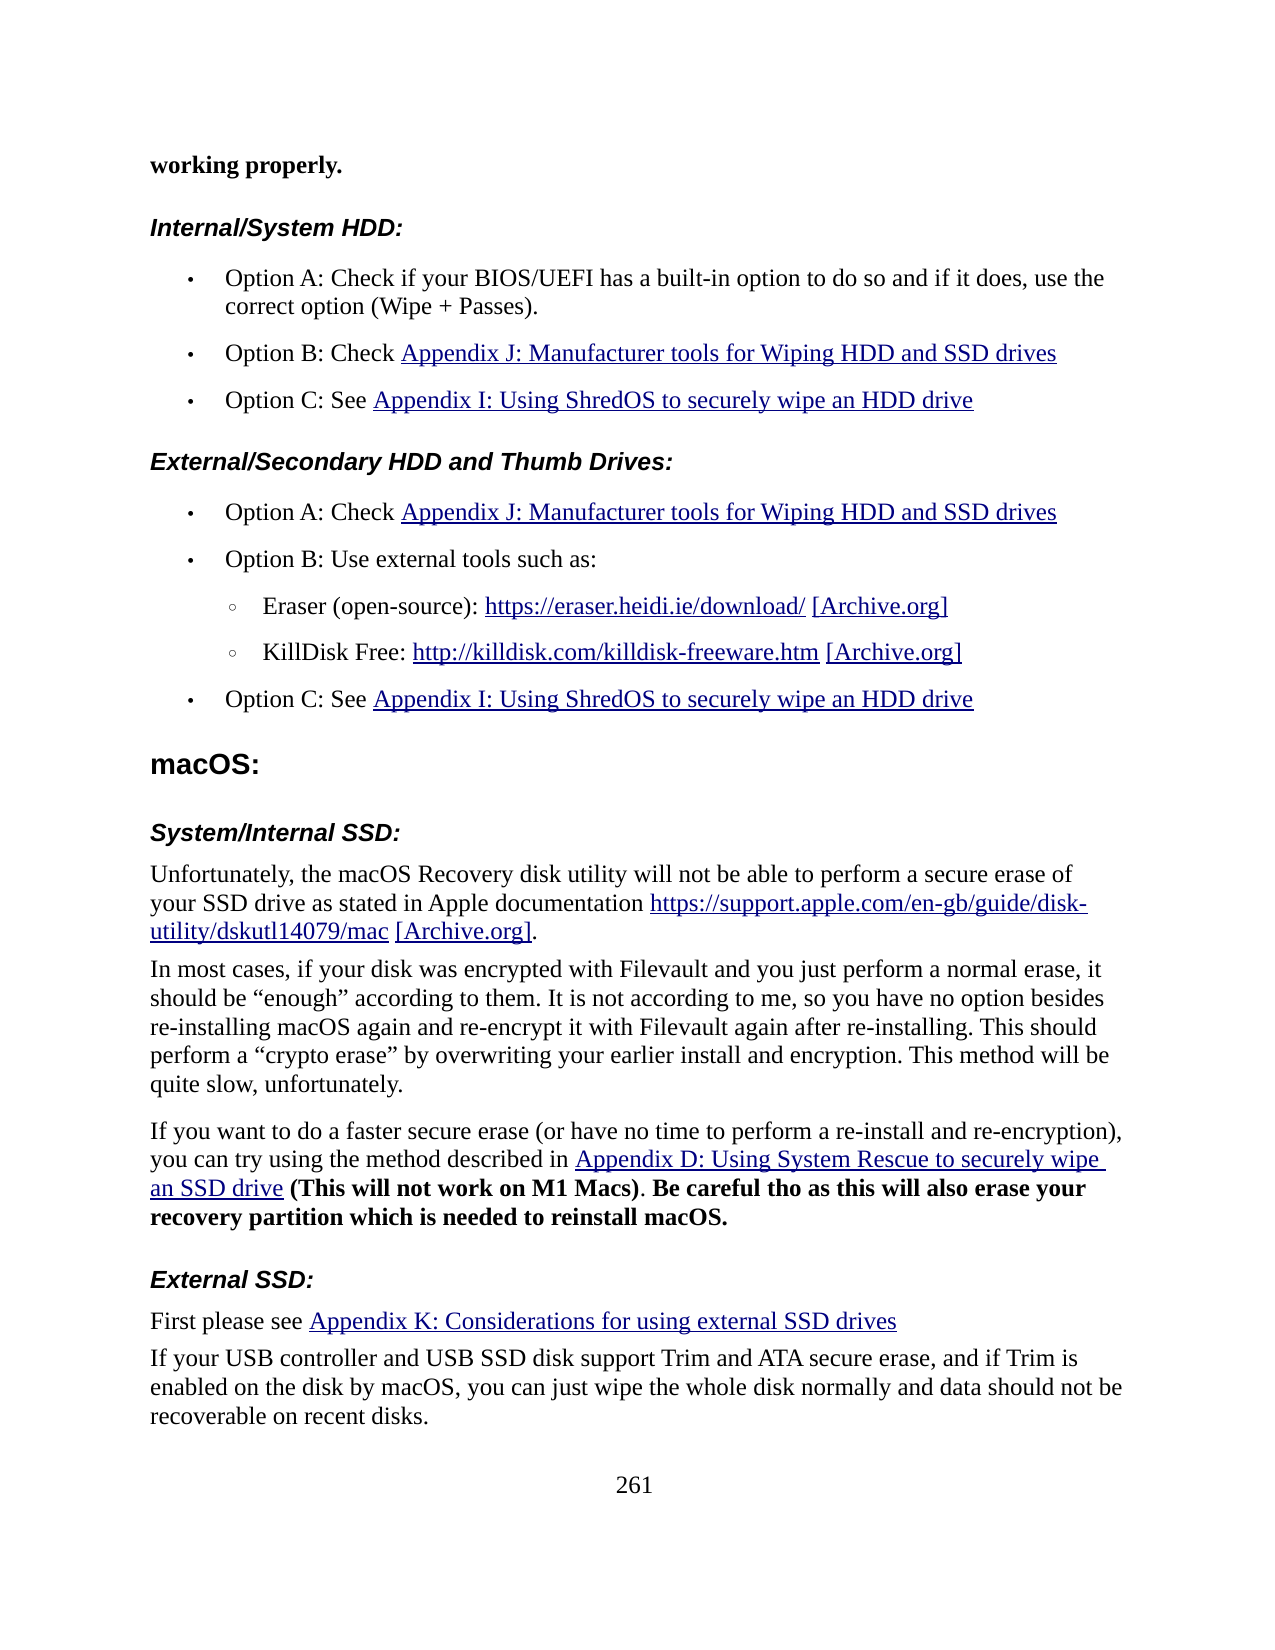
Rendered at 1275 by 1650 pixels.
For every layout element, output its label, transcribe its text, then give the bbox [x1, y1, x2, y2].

subtitle macOS: [150, 747, 1125, 780]
list Option C: See Appendix I: Using ShredOS to securely wipe an HDD drive [187, 385, 1125, 413]
text working properly. [150, 150, 1125, 179]
text First please see Appendix K: Considerations for using external SSD drives [150, 1306, 1125, 1334]
subtitle External/Secondary HDD and Thumb Drives: [150, 447, 1125, 476]
text In most cases, if your disk was encrypted with Filevault and you just perform a normal erase, it should be “enough” according to them. It is not according to me, so you have no option besides re-installing macOS again and re-encrypt it with Filevault again after re-installing. This should perform a “crypto erase” by overwriting your earlier install and encryption. This method will be quite slow, unfortunately. [150, 954, 1125, 1098]
list Eraser (open-source): https://eraser.heidi.ie/download/ [Archive.org] [225, 591, 1125, 619]
subtitle External SSD: [150, 1265, 1125, 1293]
text If your USB controller and USB SSD disk support Trim and ATA secure erase, and if Trim is enabled on the disk by macOS, you can just wipe the whole disk normally and data should not be recoverable on recent disks. [150, 1343, 1125, 1430]
text If you want to do a faster secure erase (or have no time to perform a re-install and re-encryption), you can try using the method described in Appendix D: Using System Rescue to securely wipe an SSD drive (This will not work on M1 Macs). Be careful tho as this will also erase your recovery partition which is needed to reinstall macOS. [150, 1116, 1125, 1231]
list Option C: See Appendix I: Using ShredOS to securely wipe an HDD drive [187, 684, 1125, 713]
list Option B: Use external tools such as: [187, 544, 1125, 573]
subtitle Internal/System HDD: [150, 213, 1125, 241]
list Option B: Check Appendix J: Manufacturer tools for Wiping HDD and SSD drives [187, 338, 1125, 367]
subtitle System/Internal SSD: [150, 818, 1125, 846]
text Unfortunately, the macOS Recovery disk utility will not be able to perform a secure erase of your SSD drive as stated in Apple documentation https://support.apple.com/en-gb/guide/disk-utility/dskutl14079/mac [Archive.org]. [150, 859, 1125, 945]
list Option A: Check if your BIOS/UEFI has a built-in option to do so and if it does, use the correct option (Wipe + Passes). [187, 263, 1125, 320]
list Option A: Check Appendix J: Manufacturer tools for Wiping HDD and SSD drives [187, 497, 1125, 526]
list KillDisk Free: http://killdisk.com/killdisk-freeware.htm [Archive.org] [225, 637, 1125, 666]
